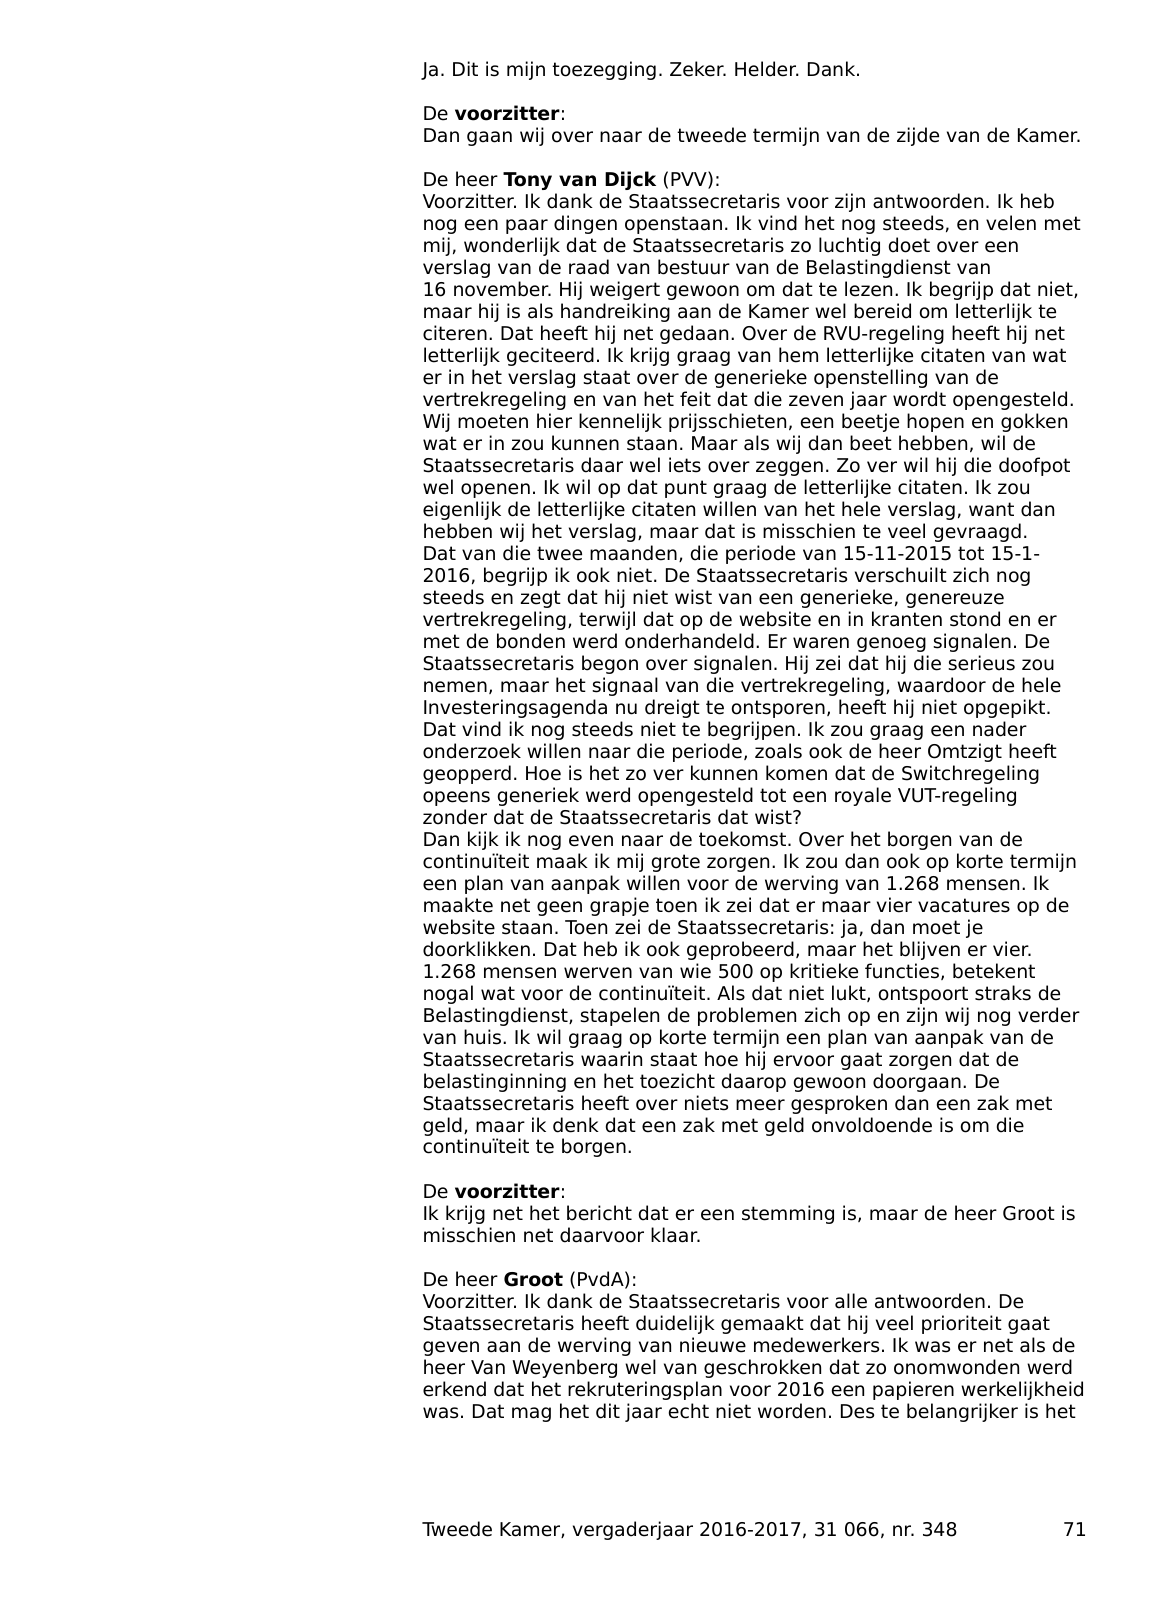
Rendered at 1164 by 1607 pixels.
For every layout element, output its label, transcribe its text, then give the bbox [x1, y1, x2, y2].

text Voorzitter. Ik dank de Staatssecretaris voor zijn antwoorden. Ik heb nog een paar dingen openstaan. Ik vind het nog steeds, en velen met mij, wonderlijk dat de Staatssecretaris zo luchtig doet over een verslag van de raad van bestuur van de Belastingdienst van 16 november. Hij weigert gewoon om dat te lezen. Ik begrijp dat niet, maar hij is als handreiking aan de Kamer wel bereid om letterlijk te citeren. Dat heeft hij net gedaan. Over de RVU-regeling heeft hij net letterlijk geciteerd. Ik krijg graag van hem letterlijke citaten van wat er in het verslag staat over de generieke openstelling van de vertrekregeling en van het feit dat die zeven jaar wordt opengesteld. Wij moeten hier kennelijk prijsschieten, een beetje hopen en gokken wat er in zou kunnen staan. Maar als wij dan beet hebben, wil de Staatssecretaris daar wel iets over zeggen. Zo ver wil hij die doofpot wel openen. Ik wil op dat punt graag de letterlijke citaten. Ik zou eigenlijk de letterlijke citaten willen van het hele verslag, want dan hebben wij het verslag, maar dat is misschien te veel gevraagd. [422, 191, 1087, 543]
text Dan gaan wij over naar de tweede termijn van de zijde van de Kamer. [422, 125, 1087, 147]
text De heer Tony van Dijck (PVV): [422, 169, 1087, 191]
text Ik krijg net het bericht dat er een stemming is, maar de heer Groot is misschien net daarvoor klaar. [422, 1203, 1087, 1247]
text De heer Groot (PvdA): [422, 1269, 1087, 1291]
text Voorzitter. Ik dank de Staatssecretaris voor alle antwoorden. De Staatssecretaris heeft duidelijk gemaakt dat hij veel prioriteit gaat geven aan de werving van nieuwe medewerkers. Ik was er net als de heer Van Weyenberg wel van geschrokken dat zo onomwonden werd erkend dat het rekruteringsplan voor 2016 een papieren werkelijkheid was. Dat mag het dit jaar echt niet worden. Des te belangrijker is het [422, 1291, 1087, 1423]
text Dan kijk ik nog even naar de toekomst. Over het borgen van de continuïteit maak ik mij grote zorgen. Ik zou dan ook op korte termijn een plan van aanpak willen voor de werving van 1.268 mensen. Ik maakte net geen grapje toen ik zei dat er maar vier vacatures op de website staan. Toen zei de Staatssecretaris: ja, dan moet je doorklikken. Dat heb ik ook geprobeerd, maar het blijven er vier. 1.268 mensen werven van wie 500 op kritieke functies, betekent nogal wat voor de continuïteit. Als dat niet lukt, ontspoort straks de Belastingdienst, stapelen de problemen zich op en zijn wij nog verder van huis. Ik wil graag op korte termijn een plan van aanpak van de Staatssecretaris waarin staat hoe hij ervoor gaat zorgen dat de belastinginning en het toezicht daarop gewoon doorgaan. De Staatssecretaris heeft over niets meer gesproken dan een zak met geld, maar ik denk dat een zak met geld onvoldoende is om die continuïteit te borgen. [422, 829, 1087, 1158]
text De voorzitter: [422, 1181, 1087, 1203]
text Ja. Dit is mijn toezegging. Zeker. Helder. Dank. [422, 59, 1087, 81]
text Dat van die twee maanden, die periode van 15-11-2015 tot 15-1-2016, begrijp ik ook niet. De Staatssecretaris verschuilt zich nog steeds en zegt dat hij niet wist van een generieke, genereuze vertrekregeling, terwijl dat op de website en in kranten stond en er met de bonden werd onderhandeld. Er waren genoeg signalen. De Staatssecretaris begon over signalen. Hij zei dat hij die serieus zou nemen, maar het signaal van die vertrekregeling, waardoor de hele Investeringsagenda nu dreigt te ontsporen, heeft hij niet opgepikt. Dat vind ik nog steeds niet te begrijpen. Ik zou graag een nader onderzoek willen naar die periode, zoals ook de heer Omtzigt heeft geopperd. Hoe is het zo ver kunnen komen dat de Switchregeling opeens generiek werd opengesteld tot een royale VUT-regeling zonder dat de Staatssecretaris dat wist? [422, 543, 1087, 829]
text De voorzitter: [422, 103, 1087, 125]
